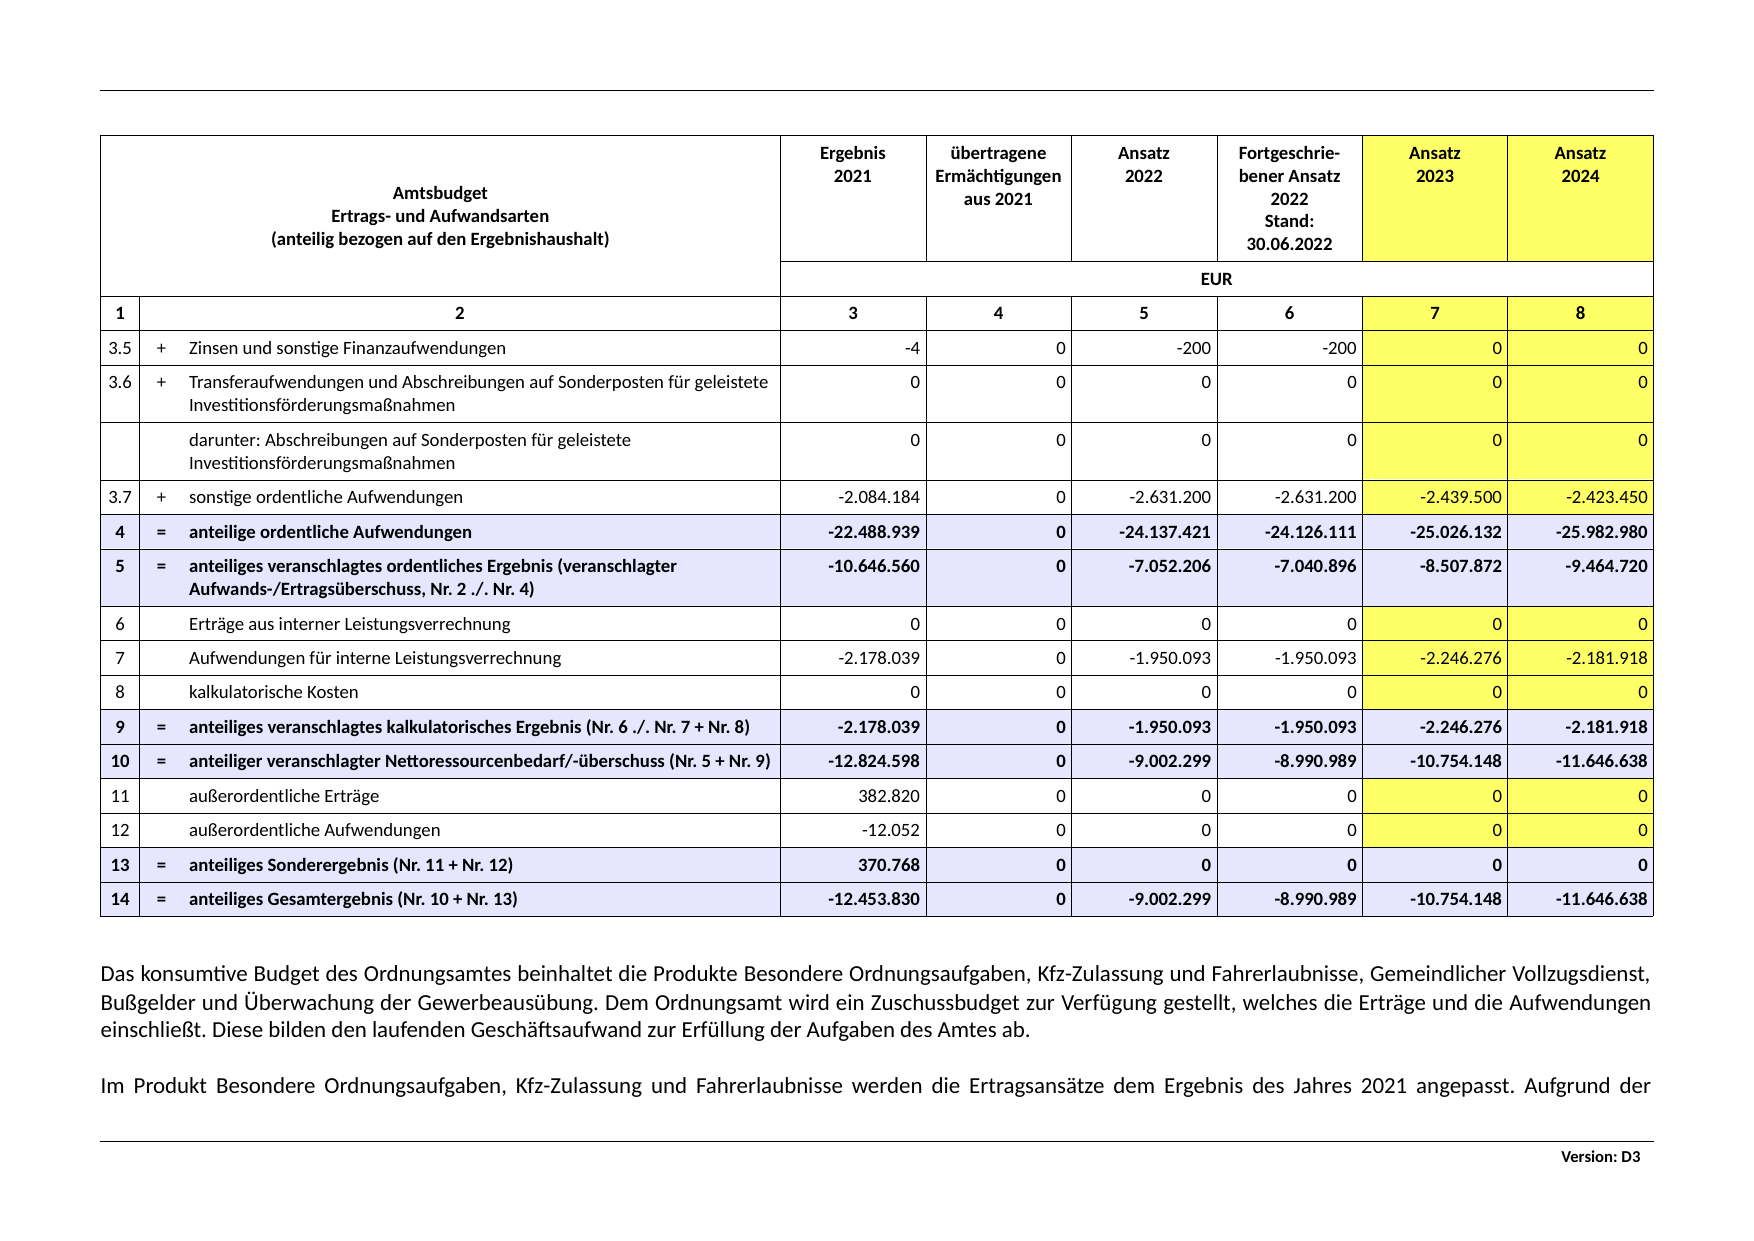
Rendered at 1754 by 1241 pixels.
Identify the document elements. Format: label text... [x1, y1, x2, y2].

table_cell 0 [1218, 366, 1362, 422]
table_cell -11.646.638 [1508, 883, 1653, 916]
table_cell 14 [101, 883, 139, 916]
table_cell -2.631.200 [1218, 481, 1362, 514]
table_cell anteiliges veranschlagtes kalkulatorisches Ergebnis (Nr. 6 ./. Nr. 7 + Nr. 8) [183, 710, 780, 744]
table_cell 0 [1072, 814, 1217, 847]
table_cell 370.768 [781, 848, 926, 882]
table_cell darunter: Abschreibungen auf Sonderposten für geleistete Investitionsförderungsmaßnahmen [183, 423, 780, 479]
table_cell 13 [101, 848, 139, 882]
table_cell 10 [101, 745, 139, 778]
table_cell 8 [1508, 297, 1653, 330]
table_cell EUR [781, 262, 1653, 296]
table_cell + [140, 481, 183, 514]
table_cell 0 [1072, 366, 1217, 422]
table_cell -9.464.720 [1508, 550, 1653, 606]
table_cell Erträge aus interner Leistungsverrechnung [183, 607, 780, 640]
table_cell 3 [781, 297, 926, 330]
table_cell -200 [1218, 331, 1362, 365]
table_cell 0 [1508, 848, 1653, 882]
table_cell + [140, 366, 183, 422]
table_cell 0 [1508, 366, 1653, 422]
table_cell 0 [1363, 331, 1507, 365]
table_cell anteiliges Sonderergebnis (Nr. 11 + Nr. 12) [183, 848, 780, 882]
table_cell = [140, 883, 183, 916]
table_cell sonstige ordentliche Aufwendungen [183, 481, 780, 514]
table_cell anteiliges veranschlagtes ordentliches Ergebnis (veranschlagter Aufwands-/Ertragsüberschuss, Nr. 2 ./. Nr. 4) [183, 550, 780, 606]
table_cell 0 [1218, 848, 1362, 882]
text Das konsumtive Budget des Ordnungsamtes beinhaltet die Produkte Besondere Ordnungsaufgaben, Kfz-Zulassung und Fahrerlaubnisse, Gemeindlicher Vollzugsdienst, Bußgelder und Überwachung der Gewerbeausübung. Dem Ordnungsamt wird ein Zuschussbudget zur Verfügung gestellt, welches die Erträge und die Aufwendungen einschließt. Diese bilden den laufenden Geschäftsaufwand zur Erfüllung der Aufgaben des Amtes ab. [100, 959, 1653, 1044]
table_cell -24.126.111 [1218, 515, 1362, 548]
table_cell 0 [927, 710, 1071, 744]
table_cell 2 [140, 297, 780, 330]
text Im Produkt Besondere Ordnungsaufgaben, Kfz-Zulassung und Fahrerlaubnisse werden die Ertragsansätze dem Ergebnis des Jahres 2021 angepasst. Aufgrund der [100, 1072, 1653, 1100]
table_cell = [140, 550, 183, 606]
table_cell 0 [1363, 814, 1507, 847]
table_cell = [140, 745, 183, 778]
table_cell 0 [1072, 848, 1217, 882]
table_cell 0 [1072, 423, 1217, 479]
table_cell -22.488.939 [781, 515, 926, 548]
table_header Fortgeschrie-bener Ansatz 2022 Stand: 30.06.2022 [1218, 136, 1362, 261]
table_cell 0 [927, 331, 1071, 365]
table_cell -25.026.132 [1363, 515, 1507, 548]
table_cell Zinsen und sonstige Finanzaufwendungen [183, 331, 780, 365]
table_cell [140, 779, 183, 813]
table_cell 0 [927, 481, 1071, 514]
table_cell 0 [1508, 423, 1653, 479]
table_cell -8.990.989 [1218, 745, 1362, 778]
table_cell -7.052.206 [1072, 550, 1217, 606]
table_cell -2.181.918 [1508, 710, 1653, 744]
table_cell = [140, 515, 183, 548]
table_cell 0 [927, 550, 1071, 606]
table_cell 0 [1508, 779, 1653, 813]
table_cell -10.754.148 [1363, 745, 1507, 778]
table_cell 0 [1363, 607, 1507, 640]
table_cell 0 [1218, 676, 1362, 709]
table_cell -24.137.421 [1072, 515, 1217, 548]
table_cell -2.084.184 [781, 481, 926, 514]
table_cell -2.178.039 [781, 710, 926, 744]
table_cell kalkulatorische Kosten [183, 676, 780, 709]
table_cell -2.246.276 [1363, 710, 1507, 744]
table_header übertragene Ermächtigungen aus 2021 [927, 136, 1071, 261]
table_cell [140, 607, 183, 640]
table_cell anteiliger veranschlagter Nettoressourcenbedarf/-überschuss (Nr. 5 + Nr. 9) [183, 745, 780, 778]
table_cell -12.453.830 [781, 883, 926, 916]
table_cell -4 [781, 331, 926, 365]
table_cell 0 [1508, 607, 1653, 640]
table_header Ansatz 2022 [1072, 136, 1217, 261]
table_cell -7.040.896 [1218, 550, 1362, 606]
table_cell 3.7 [101, 481, 139, 514]
table_cell = [140, 848, 183, 882]
table_cell 0 [1363, 423, 1507, 479]
table_cell 0 [1508, 331, 1653, 365]
table_cell [140, 641, 183, 675]
table_cell 9 [101, 710, 139, 744]
table_cell -25.982.980 [1508, 515, 1653, 548]
table_cell 0 [927, 676, 1071, 709]
table_cell -9.002.299 [1072, 745, 1217, 778]
table_cell 0 [927, 515, 1071, 548]
table_cell 0 [927, 848, 1071, 882]
table_cell 7 [101, 641, 139, 675]
table_cell 0 [927, 366, 1071, 422]
table_header Ansatz 2023 [1363, 136, 1507, 261]
table_cell anteiliges Gesamtergebnis (Nr. 10 + Nr. 13) [183, 883, 780, 916]
table_cell 0 [1363, 848, 1507, 882]
table_cell 4 [101, 515, 139, 548]
table_cell 0 [1363, 676, 1507, 709]
table_cell 6 [101, 607, 139, 640]
table_cell -1.950.093 [1218, 710, 1362, 744]
table_cell außerordentliche Aufwendungen [183, 814, 780, 847]
table_cell [140, 423, 183, 479]
table_cell -11.646.638 [1508, 745, 1653, 778]
table_cell 382.820 [781, 779, 926, 813]
table_cell Transferaufwendungen und Abschreibungen auf Sonderposten für geleistete Investitionsförderungsmaßnahmen [183, 366, 780, 422]
table_cell außerordentliche Erträge [183, 779, 780, 813]
table_cell 11 [101, 779, 139, 813]
table_cell 0 [927, 745, 1071, 778]
table_cell -1.950.093 [1072, 641, 1217, 675]
table_cell -2.439.500 [1363, 481, 1507, 514]
table_cell -2.246.276 [1363, 641, 1507, 675]
table_cell -12.052 [781, 814, 926, 847]
table_cell -2.631.200 [1072, 481, 1217, 514]
table_cell -9.002.299 [1072, 883, 1217, 916]
table_cell 0 [1218, 779, 1362, 813]
table_cell 5 [101, 550, 139, 606]
table_cell 0 [1363, 366, 1507, 422]
table_cell 1 [101, 297, 139, 330]
table_cell 0 [927, 814, 1071, 847]
table_cell = [140, 710, 183, 744]
table_cell 5 [1072, 297, 1217, 330]
table_header Ansatz 2024 [1508, 136, 1653, 261]
table_cell 0 [781, 366, 926, 422]
table_cell [140, 676, 183, 709]
table_cell 0 [927, 607, 1071, 640]
table_header Amtsbudget Ertrags- und Aufwandsarten (anteilig bezogen auf den Ergebnishaushalt) [101, 136, 780, 296]
table_cell -200 [1072, 331, 1217, 365]
table_cell 3.6 [101, 366, 139, 422]
table_cell 12 [101, 814, 139, 847]
table_cell 0 [1218, 607, 1362, 640]
table_cell -10.754.148 [1363, 883, 1507, 916]
table_cell -10.646.560 [781, 550, 926, 606]
table_cell 0 [1508, 676, 1653, 709]
table_cell Aufwendungen für interne Leistungsverrechnung [183, 641, 780, 675]
table_cell 0 [927, 641, 1071, 675]
table_cell anteilige ordentliche Aufwendungen [183, 515, 780, 548]
table_cell 0 [781, 607, 926, 640]
table_cell -8.990.989 [1218, 883, 1362, 916]
table_cell -2.181.918 [1508, 641, 1653, 675]
table_cell 0 [1218, 423, 1362, 479]
table_cell 0 [1072, 607, 1217, 640]
table_cell 0 [1508, 814, 1653, 847]
table_cell -1.950.093 [1218, 641, 1362, 675]
table_cell [101, 423, 139, 479]
table_cell [140, 814, 183, 847]
table_cell 0 [781, 676, 926, 709]
table_cell -2.423.450 [1508, 481, 1653, 514]
table_cell -8.507.872 [1363, 550, 1507, 606]
table_cell 0 [1218, 814, 1362, 847]
table_cell -12.824.598 [781, 745, 926, 778]
table_cell -1.950.093 [1072, 710, 1217, 744]
table_cell 3.5 [101, 331, 139, 365]
table_header Ergebnis 2021 [781, 136, 926, 261]
table_cell 0 [927, 883, 1071, 916]
table_cell 0 [1363, 779, 1507, 813]
table_cell 6 [1218, 297, 1362, 330]
table_cell 7 [1363, 297, 1507, 330]
table_cell 0 [927, 779, 1071, 813]
table_cell 0 [781, 423, 926, 479]
table_cell 0 [1072, 779, 1217, 813]
table_cell 0 [1072, 676, 1217, 709]
table_cell 4 [927, 297, 1071, 330]
table_cell 8 [101, 676, 139, 709]
table_cell -2.178.039 [781, 641, 926, 675]
table_cell + [140, 331, 183, 365]
table_cell 0 [927, 423, 1071, 479]
